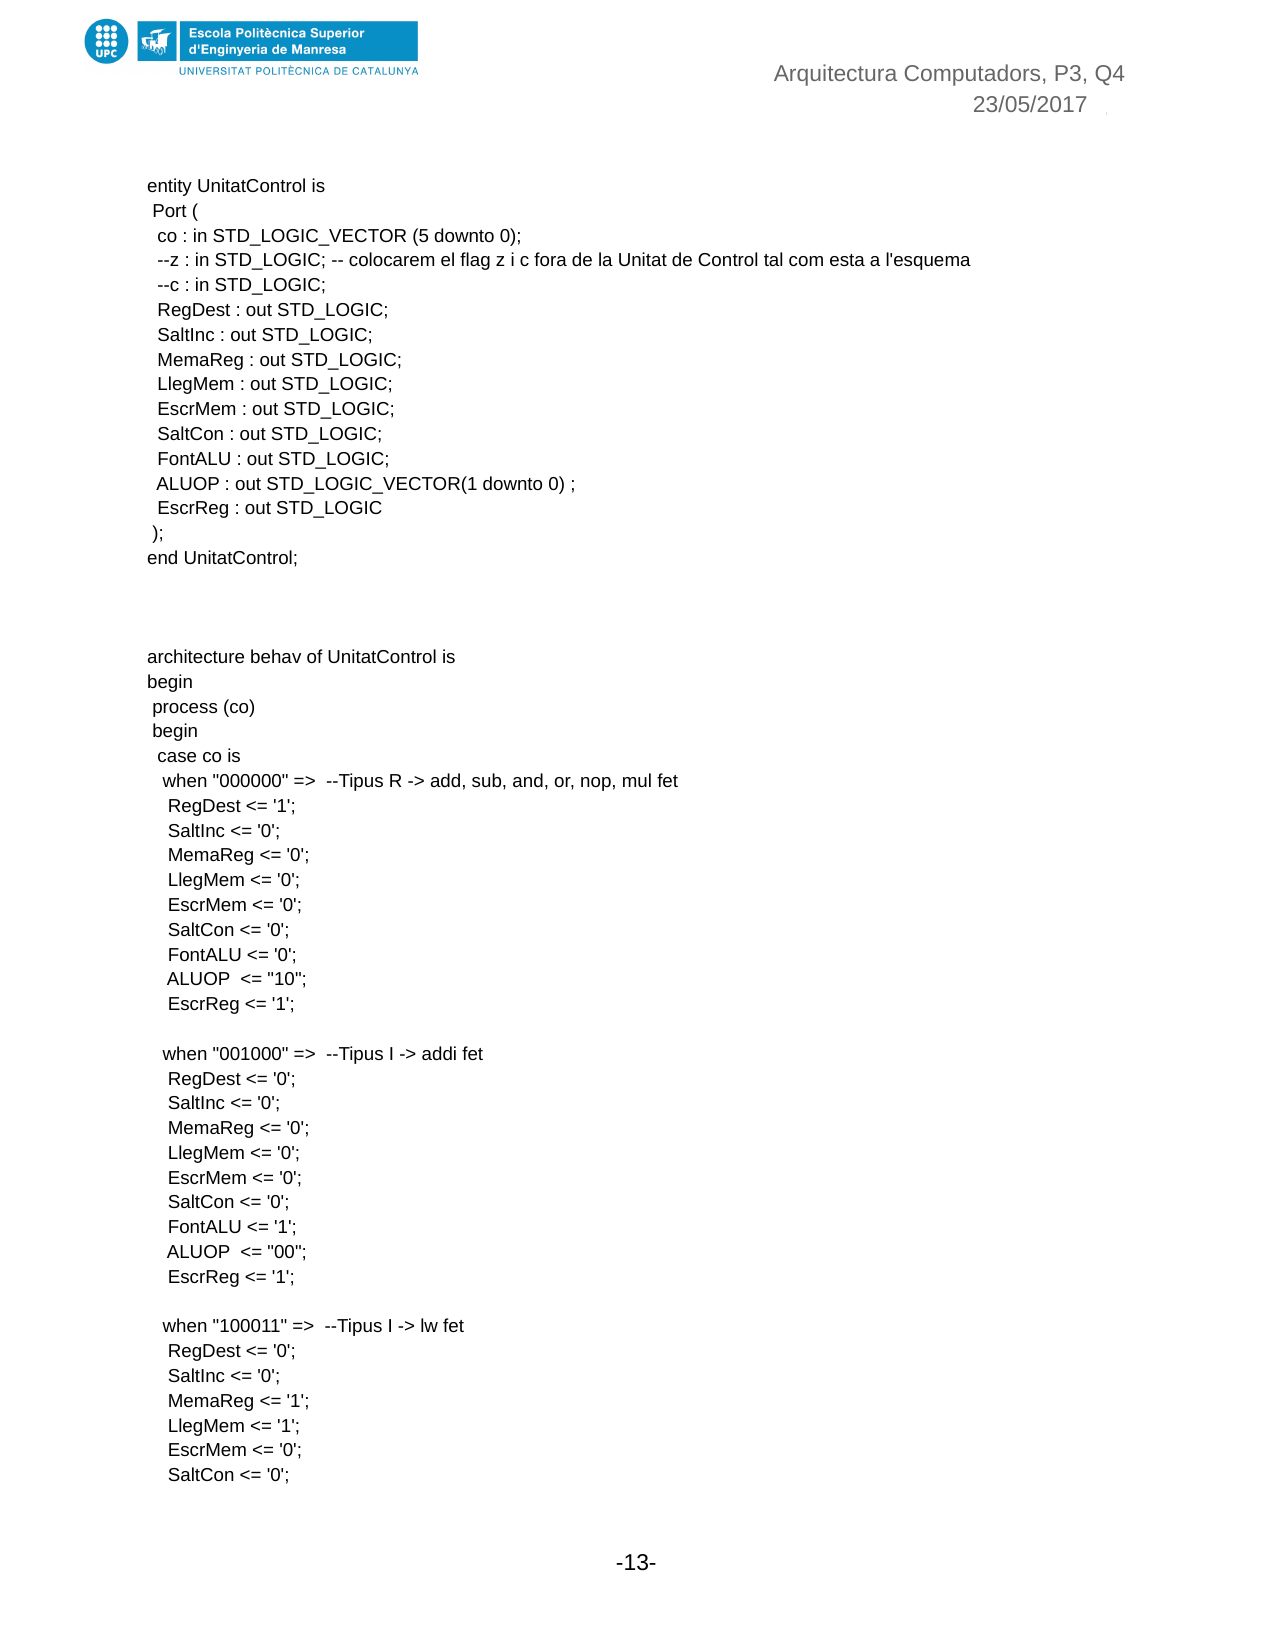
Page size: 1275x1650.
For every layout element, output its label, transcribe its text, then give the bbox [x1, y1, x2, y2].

text Port ( [147, 199, 1125, 221]
picture [336, 29, 364, 37]
text MemaReg <= '0'; [147, 1117, 1125, 1138]
picture [313, 31, 325, 37]
text RegDest <= '0'; [147, 1340, 1125, 1362]
text process (co) [147, 695, 1125, 717]
picture [328, 31, 333, 39]
text LlegMem : out STD_LOGIC; [147, 373, 1125, 395]
text EscrMem : out STD_LOGIC; [147, 398, 1125, 419]
text RegDest : out STD_LOGIC; [147, 299, 1125, 320]
text SaltInc <= '0'; [147, 1092, 1125, 1114]
picture [202, 45, 208, 53]
text SaltInc : out STD_LOGIC; [147, 323, 1125, 345]
text EscrReg : out STD_LOGIC [147, 497, 1125, 519]
text SaltInc <= '0'; [147, 1365, 1125, 1386]
picture [105, 50, 116, 57]
text SaltCon <= '0'; [147, 918, 1125, 940]
text EscrReg <= '1'; [147, 1266, 1125, 1287]
text SaltInc <= '0'; [147, 819, 1125, 841]
picture [215, 47, 250, 56]
text RegDest <= '1'; [147, 794, 1125, 816]
picture [293, 45, 301, 53]
text SaltCon <= '0'; [147, 1464, 1125, 1486]
text when "100011" => --Tipus I -> lw fet [147, 1315, 1125, 1337]
text SaltCon <= '0'; [147, 1191, 1125, 1213]
text architecture behav of UnitatControl is [147, 646, 1125, 667]
text MemaReg <= '1'; [147, 1389, 1125, 1411]
text LlegMem <= '1'; [147, 1414, 1125, 1436]
text EscrMem <= '0'; [147, 1439, 1125, 1461]
text FontALU <= '1'; [147, 1216, 1125, 1238]
text MemaReg <= '0'; [147, 844, 1125, 866]
text entity UnitatControl is [147, 175, 1125, 196]
text EscrReg <= '1'; [147, 993, 1125, 1014]
text when "000000" => --Tipus R -> add, sub, and, or, nop, mul fet [147, 770, 1125, 791]
picture [257, 29, 263, 37]
picture [190, 28, 196, 37]
text EscrMem <= '0'; [147, 894, 1125, 915]
text --c : in STD_LOGIC; [147, 274, 1125, 296]
picture [275, 46, 286, 53]
text --z : in STD_LOGIC; -- colocarem el flag z i c fora de la Unitat de Control tal com esta a l'esquema [147, 249, 1125, 271]
picture [84, 18, 418, 75]
text RegDest <= '0'; [147, 1067, 1125, 1089]
text end UnitatControl; [147, 547, 1125, 568]
text ALUOP : out STD_LOGIC_VECTOR(1 downto 0) ; [147, 472, 1125, 494]
text ALUOP <= "10"; [147, 968, 1125, 990]
picture [253, 45, 266, 53]
text when "001000" => --Tipus I -> addi fet [147, 1042, 1125, 1064]
text co : in STD_LOGIC_VECTOR (5 downto 0); [147, 224, 1125, 246]
text ALUOP <= "00"; [147, 1241, 1125, 1262]
text SaltCon : out STD_LOGIC; [147, 423, 1125, 444]
text begin [147, 671, 1125, 692]
text EscrMem <= '0'; [147, 1166, 1125, 1188]
picture [304, 47, 317, 53]
picture [96, 26, 117, 46]
text ); [147, 522, 1125, 543]
text LlegMem <= '0'; [147, 869, 1125, 891]
picture [198, 31, 206, 37]
text LlegMem <= '0'; [147, 1142, 1125, 1163]
text case co is [147, 745, 1125, 767]
text FontALU : out STD_LOGIC; [147, 447, 1125, 469]
picture [281, 31, 293, 37]
picture [265, 29, 274, 37]
text begin [147, 720, 1125, 742]
picture [333, 47, 345, 53]
text MemaReg : out STD_LOGIC; [147, 348, 1125, 370]
text FontALU <= '0'; [147, 943, 1125, 965]
